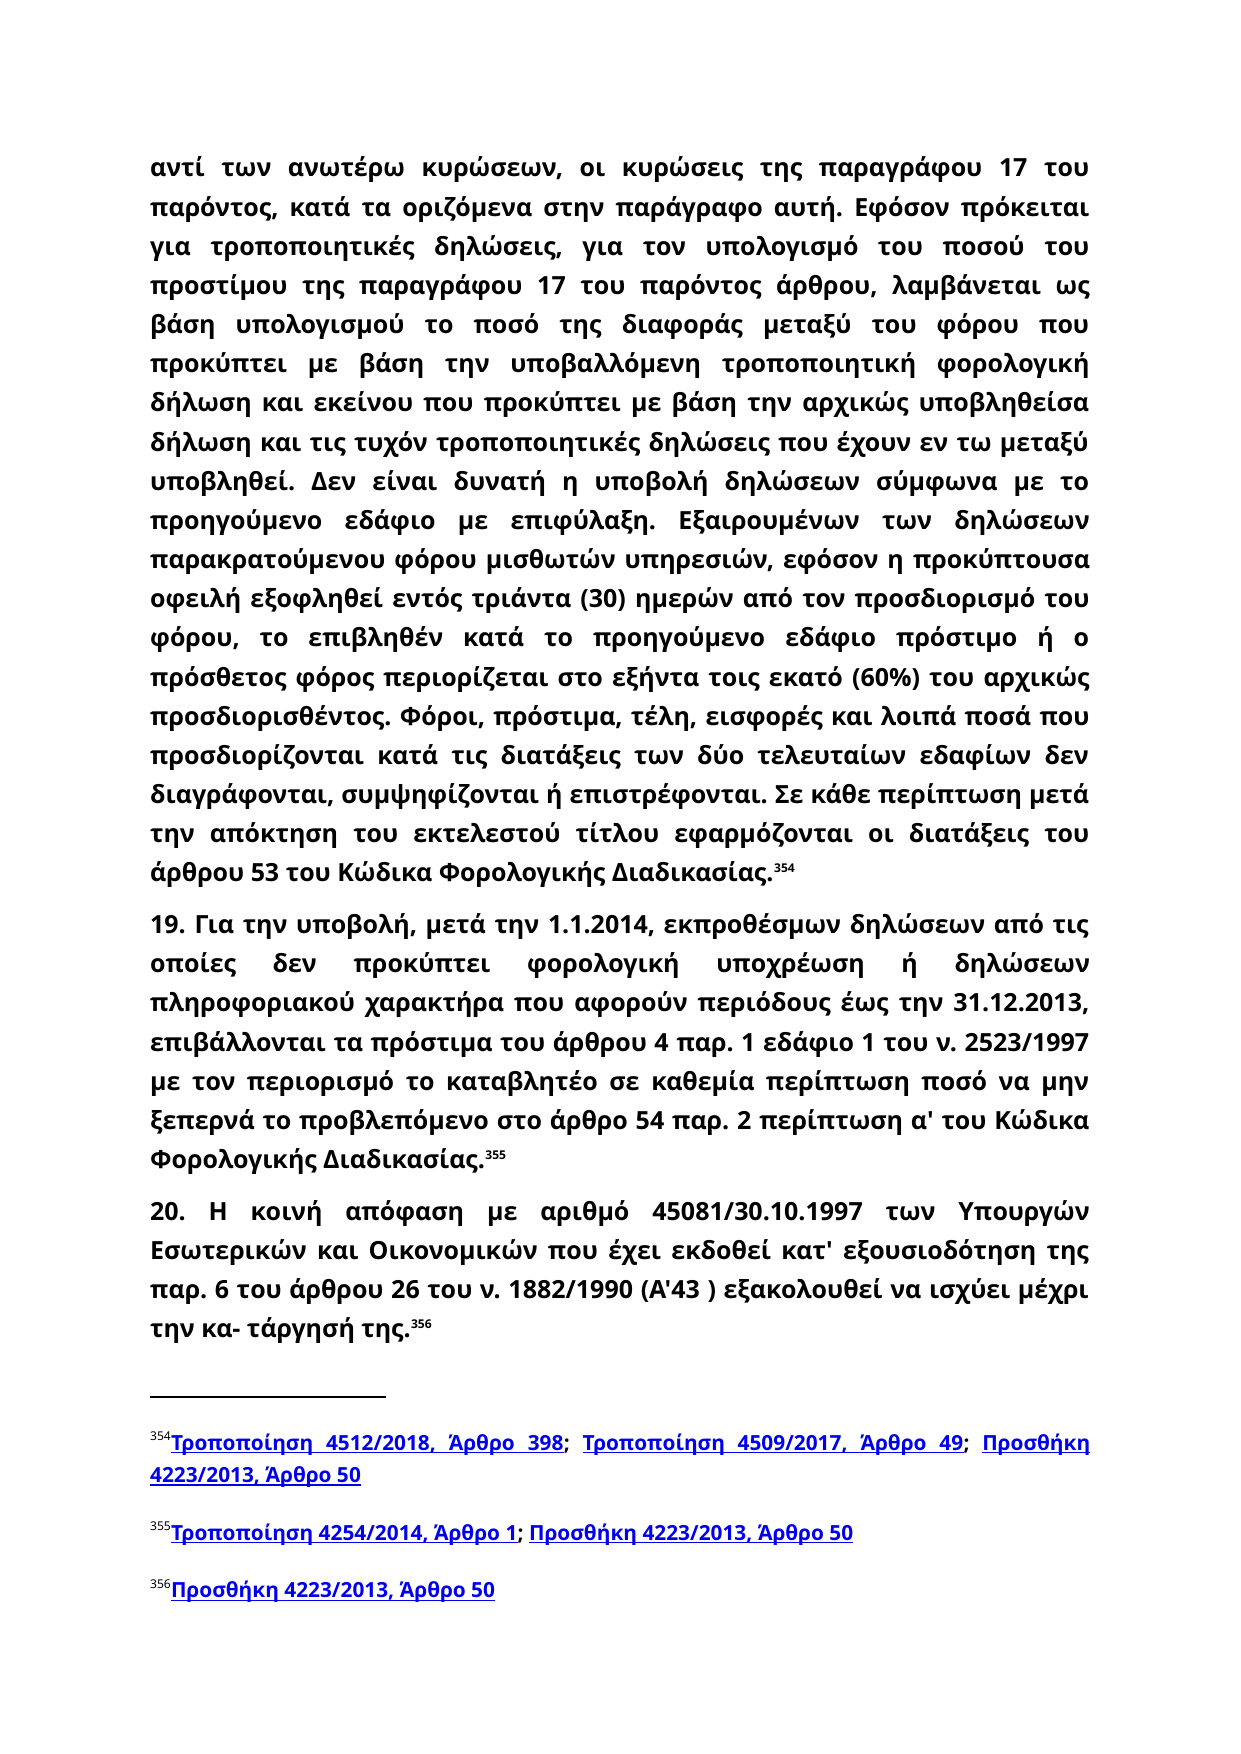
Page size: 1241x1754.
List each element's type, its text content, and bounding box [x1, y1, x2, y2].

text αντί των ανωτέρω κυρώσεων, οι κυρώσεις της παραγράφου 17 του παρόντος, κατά τα οριζόμενα στην παράγραφο αυτή. Εφόσον πρόκειται για τροποποιητικές δηλώσεις, για τον υπολογισμό του ποσού του προστίμου της παραγράφου 17 του παρόντος άρθρου, λαμβάνεται ως βάση υπολογισμού το ποσό της διαφοράς μεταξύ του φόρου που προκύπτει με βάση την υποβαλλόμενη τροποποιητική φορολογική δήλωση και εκείνου που προκύπτει με βάση την αρχικώς υποβληθείσα δήλωση και τις τυχόν τροποποιητικές δηλώσεις που έχουν εν τω μεταξύ υποβληθεί. Δεν είναι δυνατή η υποβολή δηλώσεων σύμφωνα με το προηγούμενο εδάφιο με επιφύλαξη. Εξαιρουμένων των δηλώσεων παρακρατούμενου φόρου μισθωτών υπηρεσιών, εφόσον η προκύπτουσα οφειλή εξοφληθεί εντός τριάντα (30) ημερών από τον προσδιορισμό του φόρου, το επιβληθέν κατά το προηγούμενο εδάφιο πρόστιμο ή ο πρόσθετος φόρος περιορίζεται στο εξήντα τοις εκατό (60%) του αρχικώς προσδιορισθέντος. Φόροι, πρόστιμα, τέλη, εισφορές και λοιπά ποσά που προσδιορίζονται κατά τις διατάξεις των δύο τελευταίων εδαφίων δεν διαγράφονται, συμψηφίζονται ή επιστρέφονται. Σε κάθε περίπτωση μετά την απόκτηση του εκτελεστού τίτλου εφαρμόζονται οι διατάξεις του άρθρου 53 του Κώδικα Φορολογικής Διαδικασίας. [150, 150, 1090, 889]
text Τροποποίηση 4254/2014, Άρθρο 1; Προσθήκη 4223/2013, Άρθρο 50 [150, 1518, 1090, 1546]
text 20. Η κοινή απόφαση με αριθμό 45081/30.10.1997 των Υπουργών Εσωτερικών και Οικονομικών που έχει εκδοθεί κατ' εξουσιοδότηση της παρ. 6 του άρθρου 26 του ν. 1882/1990 (Α'43 ) εξακολουθεί να ισχύει μέχρι την κα- τάργησή της. [150, 1193, 1090, 1345]
text Προσθήκη 4223/2013, Άρθρο 50 [150, 1576, 1090, 1604]
text Τροποποίηση 4512/2018, Άρθρο 398; Τροποποίηση 4509/2017, Άρθρο 49; Προσθήκη 4223/2013, Άρθρο 50 [150, 1428, 1090, 1489]
text 19. Για την υποβολή, μετά την 1.1.2014, εκπροθέσμων δηλώσεων από τις οποίες δεν προκύπτει φορολογική υποχρέωση ή δηλώσεων πληροφοριακού χαρακτήρα που αφορούν περιόδους έως την 31.12.2013, επιβάλλονται τα πρόστιμα του άρθρου 4 παρ. 1 εδάφιο 1 του ν. 2523/1997 με τον περιορισμό το καταβλητέο σε καθεμία περίπτωση ποσό να μην ξεπερνά το προβλεπόμενο στο άρθρο 54 παρ. 2 περίπτωση α' του Κώδικα Φορολογικής Διαδικασίας. [150, 907, 1090, 1176]
